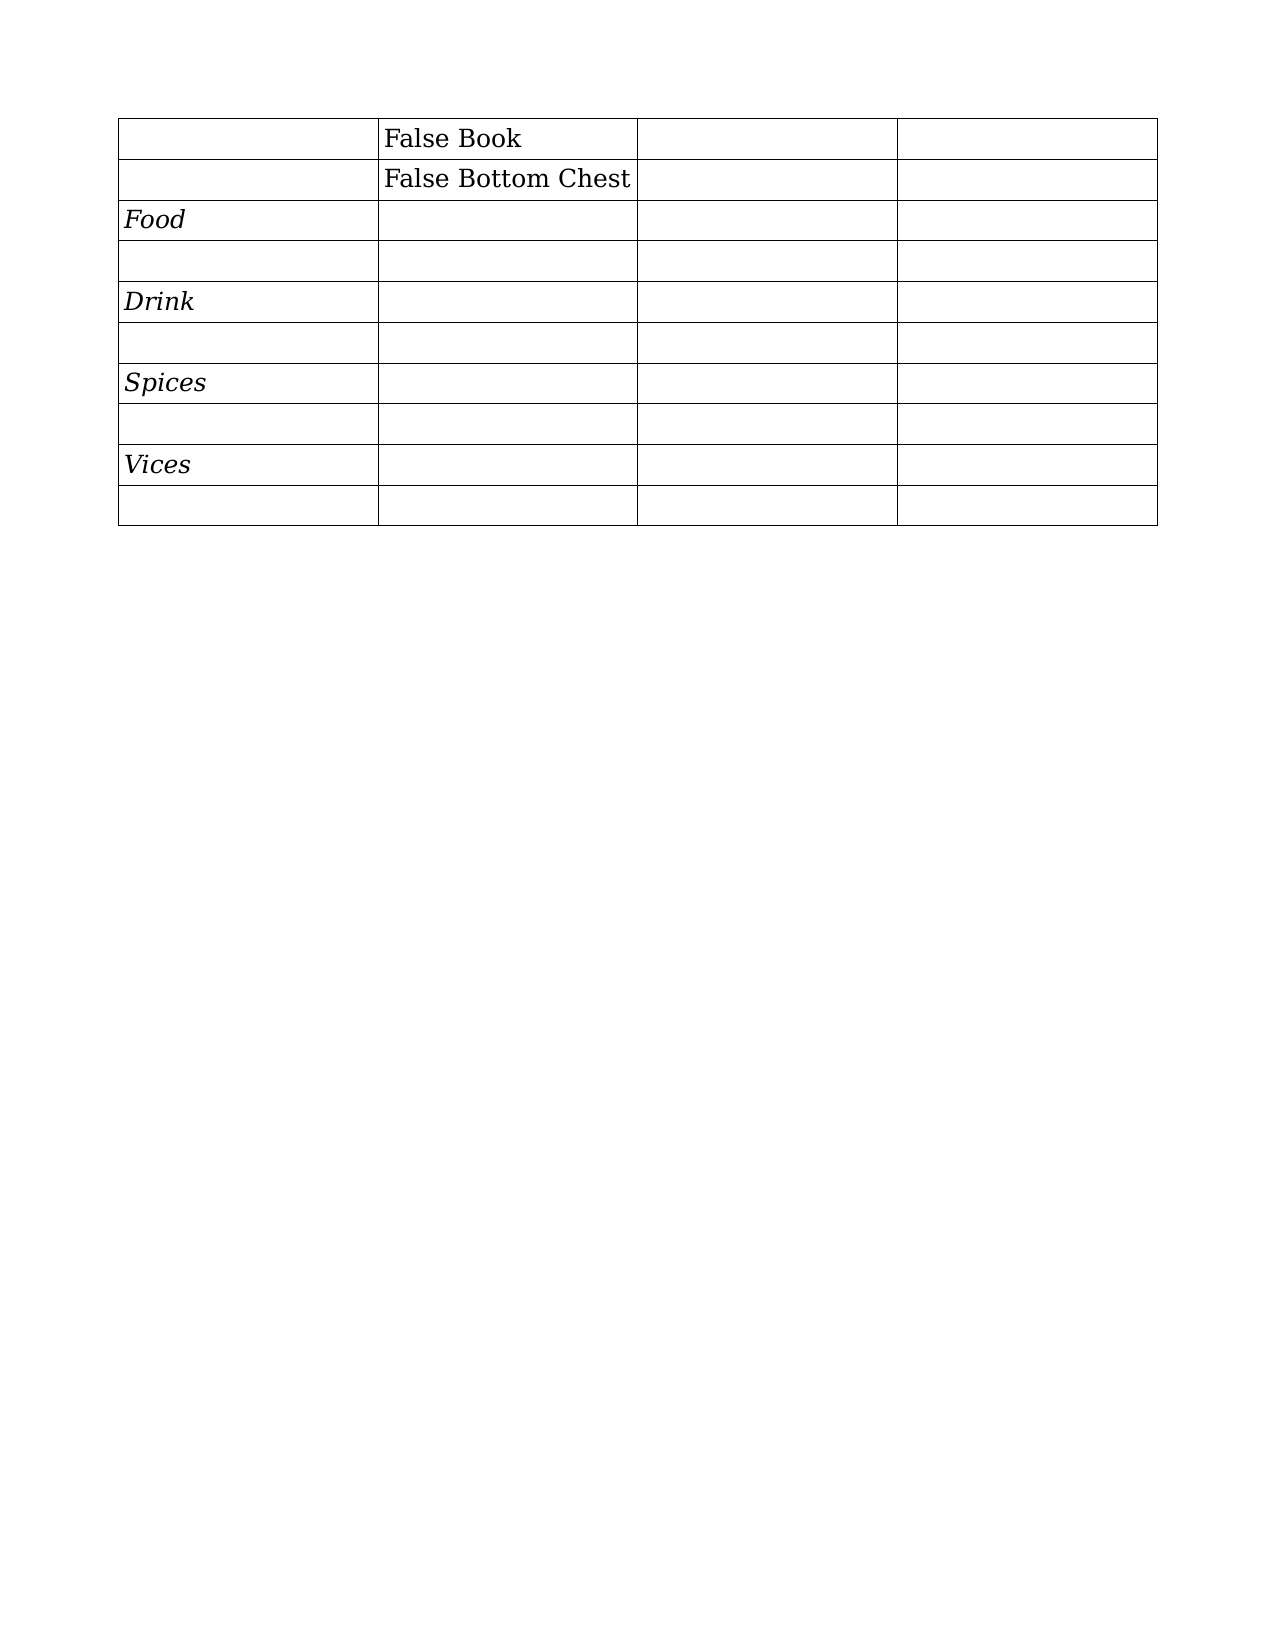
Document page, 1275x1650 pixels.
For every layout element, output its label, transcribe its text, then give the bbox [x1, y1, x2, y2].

table_cell [898, 119, 1157, 159]
table_cell [119, 486, 378, 525]
table_cell [898, 241, 1157, 281]
table_cell Food [119, 201, 378, 240]
table_cell [638, 404, 897, 444]
table_cell [898, 160, 1157, 199]
table_cell [638, 486, 897, 525]
table_cell Vices [119, 445, 378, 485]
table_cell [379, 241, 637, 281]
table_cell False Bottom Chest [379, 160, 637, 199]
table_cell [119, 323, 378, 362]
table_cell [898, 404, 1157, 444]
table_cell [638, 445, 897, 485]
table_cell [119, 160, 378, 199]
table_cell [638, 119, 897, 159]
table_cell [119, 404, 378, 444]
table_cell [119, 241, 378, 281]
table_cell [898, 445, 1157, 485]
table_cell False Book [379, 119, 637, 159]
table_cell Drink [119, 282, 378, 322]
table_cell [898, 364, 1157, 403]
table_cell Spices [119, 364, 378, 403]
table_cell [638, 241, 897, 281]
table_cell [638, 160, 897, 199]
table_cell [379, 323, 637, 362]
table_cell [379, 282, 637, 322]
table_cell [379, 404, 637, 444]
table_cell [898, 282, 1157, 322]
table_cell [119, 119, 378, 159]
table_cell [379, 201, 637, 240]
table_cell [898, 201, 1157, 240]
table_cell [638, 364, 897, 403]
table_cell [638, 323, 897, 362]
table_cell [379, 445, 637, 485]
table_cell [898, 323, 1157, 362]
table_cell [638, 282, 897, 322]
table_cell [638, 201, 897, 240]
table_cell [379, 364, 637, 403]
table_cell [898, 486, 1157, 525]
table_cell [379, 486, 637, 525]
